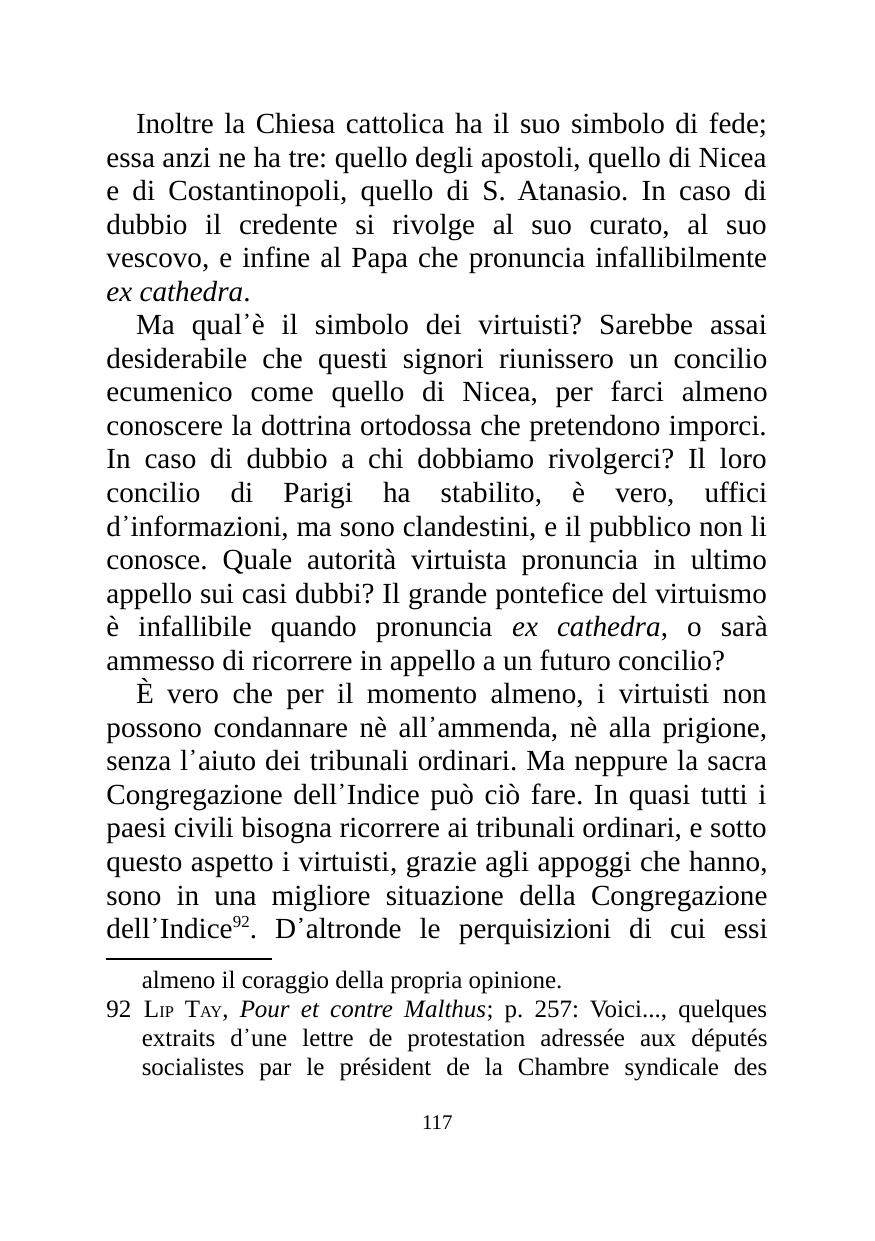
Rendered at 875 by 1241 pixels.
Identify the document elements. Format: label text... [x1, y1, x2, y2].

text almeno il coraggio della propria opinione. [106, 965, 768, 994]
text Inoltre la Chiesa cattolica ha il suo simbolo di fede; essa anzi ne ha tre: quello degli apostoli, quello di Nicea e di Costantinopoli, quello di S. Atanasio. In caso di dubbio il credente si rivolge al suo curato, al suo vescovo, e infine al Papa che pronuncia infallibilmente ex cathedra. [106, 106, 768, 307]
text Ma qual᾽è il simbolo dei virtuisti? Sarebbe assai desiderabile che questi signori riunissero un concilio ecumenico come quello di Nicea, per farci almeno conoscere la dottrina ortodossa che pretendono imporci. In caso di dubbio a chi dobbiamo rivolgerci? Il loro concilio di Parigi ha stabilito, è vero, uffici d᾽informazioni, ma sono clandestini, e il pubblico non li conosce. Quale autorità virtuista pronuncia in ultimo appello sui casi dubbi? Il grande pontefice del virtuismo è infallibile quando pronuncia ex cathedra, o sarà ammesso di ricorrere in appello a un futuro concilio? [106, 307, 768, 676]
text Lip Tay, Pour et contre Malthus; p. 257: Voici..., quelques extraits d᾽une lettre de protestation adressée aux députés socialistes par le président de la Chambre syndicale des [106, 994, 768, 1080]
text È vero che per il momento almeno, i virtuisti non possono condannare nè all᾽ammenda, nè alla prigione, senza l᾽aiuto dei tribunali ordinari. Ma neppure la sacra Congregazione dell᾽Indice può ciò fare. In quasi tutti i paesi civili bisogna ricorrere ai tribunali ordinari, e sotto questo aspetto i virtuisti, grazie agli appoggi che hanno, sono in una migliore situazione della Congregazione dell᾽Indice. D᾽altronde le perquisizioni di cui essi [106, 676, 768, 945]
